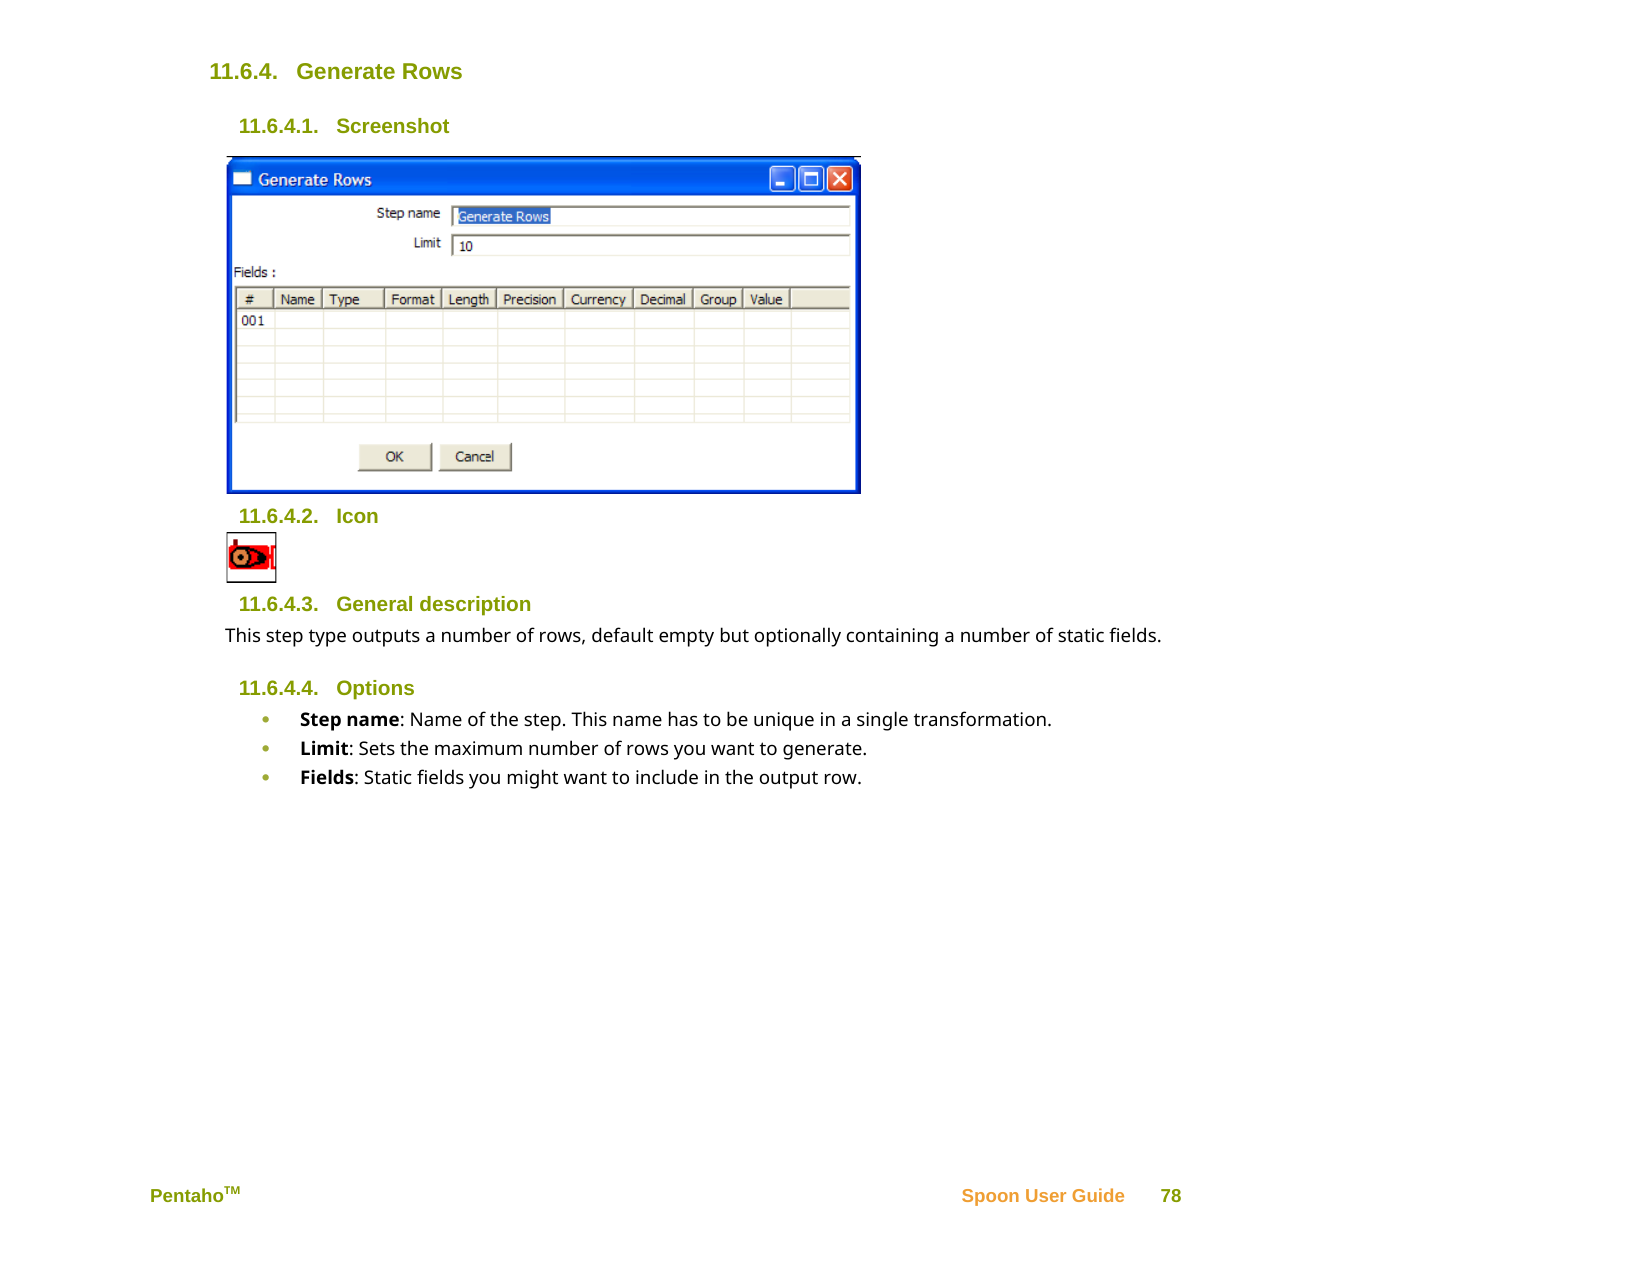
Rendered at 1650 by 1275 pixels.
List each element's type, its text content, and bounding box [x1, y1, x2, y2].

text This step type outputs a number of rows, default empty but optionally containing a number of static fields. [225, 619, 1500, 648]
subtitle Screenshot [239, 106, 1500, 141]
list Step name: Name of the step. This name has to be unique in a single transformation. [262, 703, 1500, 732]
list Limit: Sets the maximum number of rows you want to generate. [262, 732, 1500, 761]
picture [226, 532, 277, 583]
subtitle General description [225, 531, 1500, 619]
subtitle Options [239, 667, 1500, 702]
subtitle Generate Rows [209, 52, 1500, 87]
list Fields: Static fields you might want to include in the output row. [262, 761, 1500, 790]
subtitle Icon [225, 155, 1500, 530]
